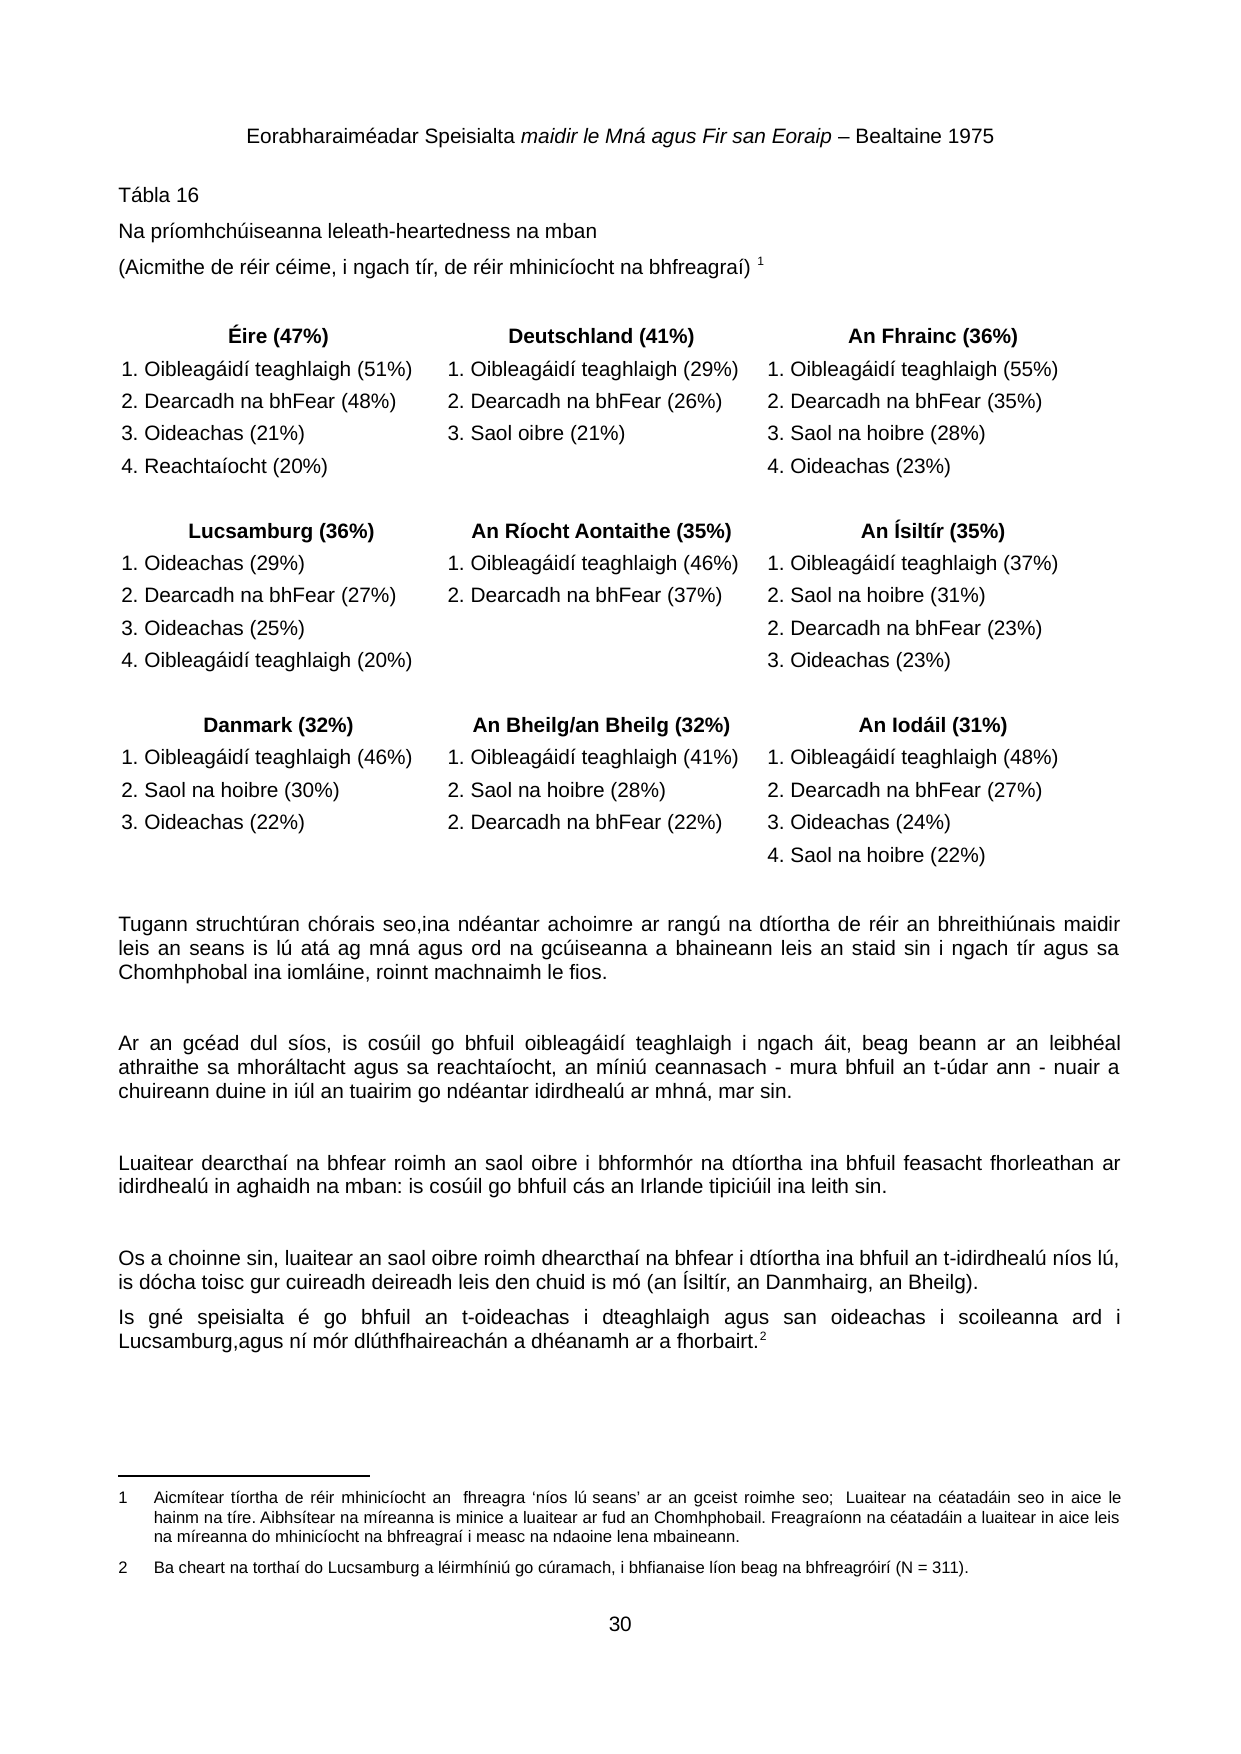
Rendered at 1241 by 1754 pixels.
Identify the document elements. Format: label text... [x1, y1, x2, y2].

table_cell 2. Saol na hoibre (28%) [444, 774, 764, 806]
table_cell 1. Oibleagáidí teaghlaigh (37%) [764, 547, 1107, 579]
table_cell 3. Oideachas (25%) [118, 611, 444, 644]
text Ar an gcéad dul síos, is cosúil go bhfuil oibleagáidí teaghlaigh i ngach áit, beag beann ar an leibhéal athraithe sa mhoráltacht agus sa reachtaíocht, an míniú ceannasach - mura bhfuil an t-údar ann - nuair a chuireann duine in iúl an tuairim go ndéantar idirdhealú ar mhná, mar sin. [118, 1031, 1122, 1103]
text Aicmítear tíortha de réir mhinicíocht an fhreagra ‘níos lú seans’ ar an gceist roimhe seo; Luaitear na céatadáin seo in aice le hainm na tíre. Aibhsítear na míreanna is minice a luaitear ar fud an Chomhphobail. Freagraíonn na céatadáin a luaitear in aice leis na míreanna do mhinicíocht na bhfreagraí i measc na ndaoine lena mbaineann. [118, 1488, 1122, 1546]
table_header An Fhrainc (36%) [764, 320, 1107, 352]
table_cell An Ísiltír (35%) [764, 514, 1107, 547]
text Tugann struchtúran chórais seo,ina ndéantar achoimre ar rangú na dtíortha de réir an bhreithiúnais maidir leis an seans is lú atá ag mná agus ord na gcúiseanna a bhaineann leis an staid sin i ngach tír agus sa Chomhphobal ina iomláine, roinnt machnaimh le fios. [118, 912, 1122, 984]
table_cell [444, 838, 764, 871]
table_cell 1. Oideachas (29%) [118, 547, 444, 579]
table_cell [444, 676, 764, 709]
table_cell An Ríocht Aontaithe (35%) [444, 514, 764, 547]
text Ba cheart na torthaí do Lucsamburg a léirmhíniú go cúramach, i bhfianaise líon beag na bhfreagróirí (N = 311). [118, 1557, 1122, 1577]
table_cell 1. Oibleagáidí teaghlaigh (46%) [118, 741, 444, 773]
table_cell 3. Oideachas (22%) [118, 806, 444, 838]
table_cell Lucsamburg (36%) [118, 514, 444, 547]
table_cell 3. Oideachas (21%) [118, 417, 444, 449]
table_cell 2. Saol na hoibre (30%) [118, 774, 444, 806]
table_cell 1. Oibleagáidí teaghlaigh (55%) [764, 352, 1107, 385]
table_cell 4. Oibleagáidí teaghlaigh (20%) [118, 644, 444, 676]
table_cell 4. Reachtaíocht (20%) [118, 450, 444, 482]
table_cell Danmark (32%) [118, 709, 444, 741]
text (Aicmithe de réir céime, i ngach tír, de réir mhinicíocht na bhfreagraí) [118, 254, 1122, 278]
table_cell 4. Saol na hoibre (22%) [764, 838, 1107, 871]
table_cell [118, 838, 444, 871]
table_cell 4. Oideachas (23%) [764, 450, 1107, 482]
table_cell 2. Saol na hoibre (31%) [764, 579, 1107, 611]
table_cell 3. Saol na hoibre (28%) [764, 417, 1107, 449]
table_cell 3. Oideachas (24%) [764, 806, 1107, 838]
table_cell 2. Dearcadh na bhFear (48%) [118, 385, 444, 417]
table_cell 1. Oibleagáidí teaghlaigh (46%) [444, 547, 764, 579]
text Is gné speisialta é go bhfuil an t-oideachas i dteaghlaigh agus san oideachas i scoileanna ard i Lucsamburg,agus ní mór dlúthfhaireachán a dhéanamh ar a fhorbairt. [118, 1305, 1122, 1353]
table_cell [444, 611, 764, 644]
table_cell 3. Oideachas (23%) [764, 644, 1107, 676]
table_cell [444, 482, 764, 514]
text Na príomhchúiseanna leleath-heartedness na mban [118, 219, 1122, 243]
table_cell An Bheilg/an Bheilg (32%) [444, 709, 764, 741]
table_header Éire (47%) [118, 320, 444, 352]
table_cell 3. Saol oibre (21%) [444, 417, 764, 449]
table_cell 1. Oibleagáidí teaghlaigh (29%) [444, 352, 764, 385]
table_cell [118, 482, 444, 514]
table_cell 2. Dearcadh na bhFear (26%) [444, 385, 764, 417]
table_cell 2. Dearcadh na bhFear (27%) [764, 774, 1107, 806]
table_cell 2. Dearcadh na bhFear (35%) [764, 385, 1107, 417]
table_cell An Iodáil (31%) [764, 709, 1107, 741]
table_cell [444, 644, 764, 676]
text Tábla 16 [118, 183, 1122, 207]
table_cell 1. Oibleagáidí teaghlaigh (41%) [444, 741, 764, 773]
table_cell [764, 482, 1107, 514]
table_cell [444, 450, 764, 482]
text Luaitear dearcthaí na bhfear roimh an saol oibre i bhformhór na dtíortha ina bhfuil feasacht fhorleathan ar idirdhealú in aghaidh na mban: is cosúil go bhfuil cás an Irlande tipiciúil ina leith sin. [118, 1150, 1122, 1198]
table_cell 2. Dearcadh na bhFear (37%) [444, 579, 764, 611]
table_cell 2. Dearcadh na bhFear (27%) [118, 579, 444, 611]
table_cell [118, 676, 444, 709]
table_cell 1. Oibleagáidí teaghlaigh (48%) [764, 741, 1107, 773]
table_cell 1. Oibleagáidí teaghlaigh (51%) [118, 352, 444, 385]
table_cell 2. Dearcadh na bhFear (23%) [764, 611, 1107, 644]
table_cell [764, 676, 1107, 709]
table_header Deutschland (41%) [444, 320, 764, 352]
text Os a choinne sin, luaitear an saol oibre roimh dhearcthaí na bhfear i dtíortha ina bhfuil an t-idirdhealú níos lú, is dócha toisc gur cuireadh deireadh leis den chuid is mó (an Ísiltír, an Danmhairg, an Bheilg). [118, 1246, 1122, 1293]
table_cell 2. Dearcadh na bhFear (22%) [444, 806, 764, 838]
